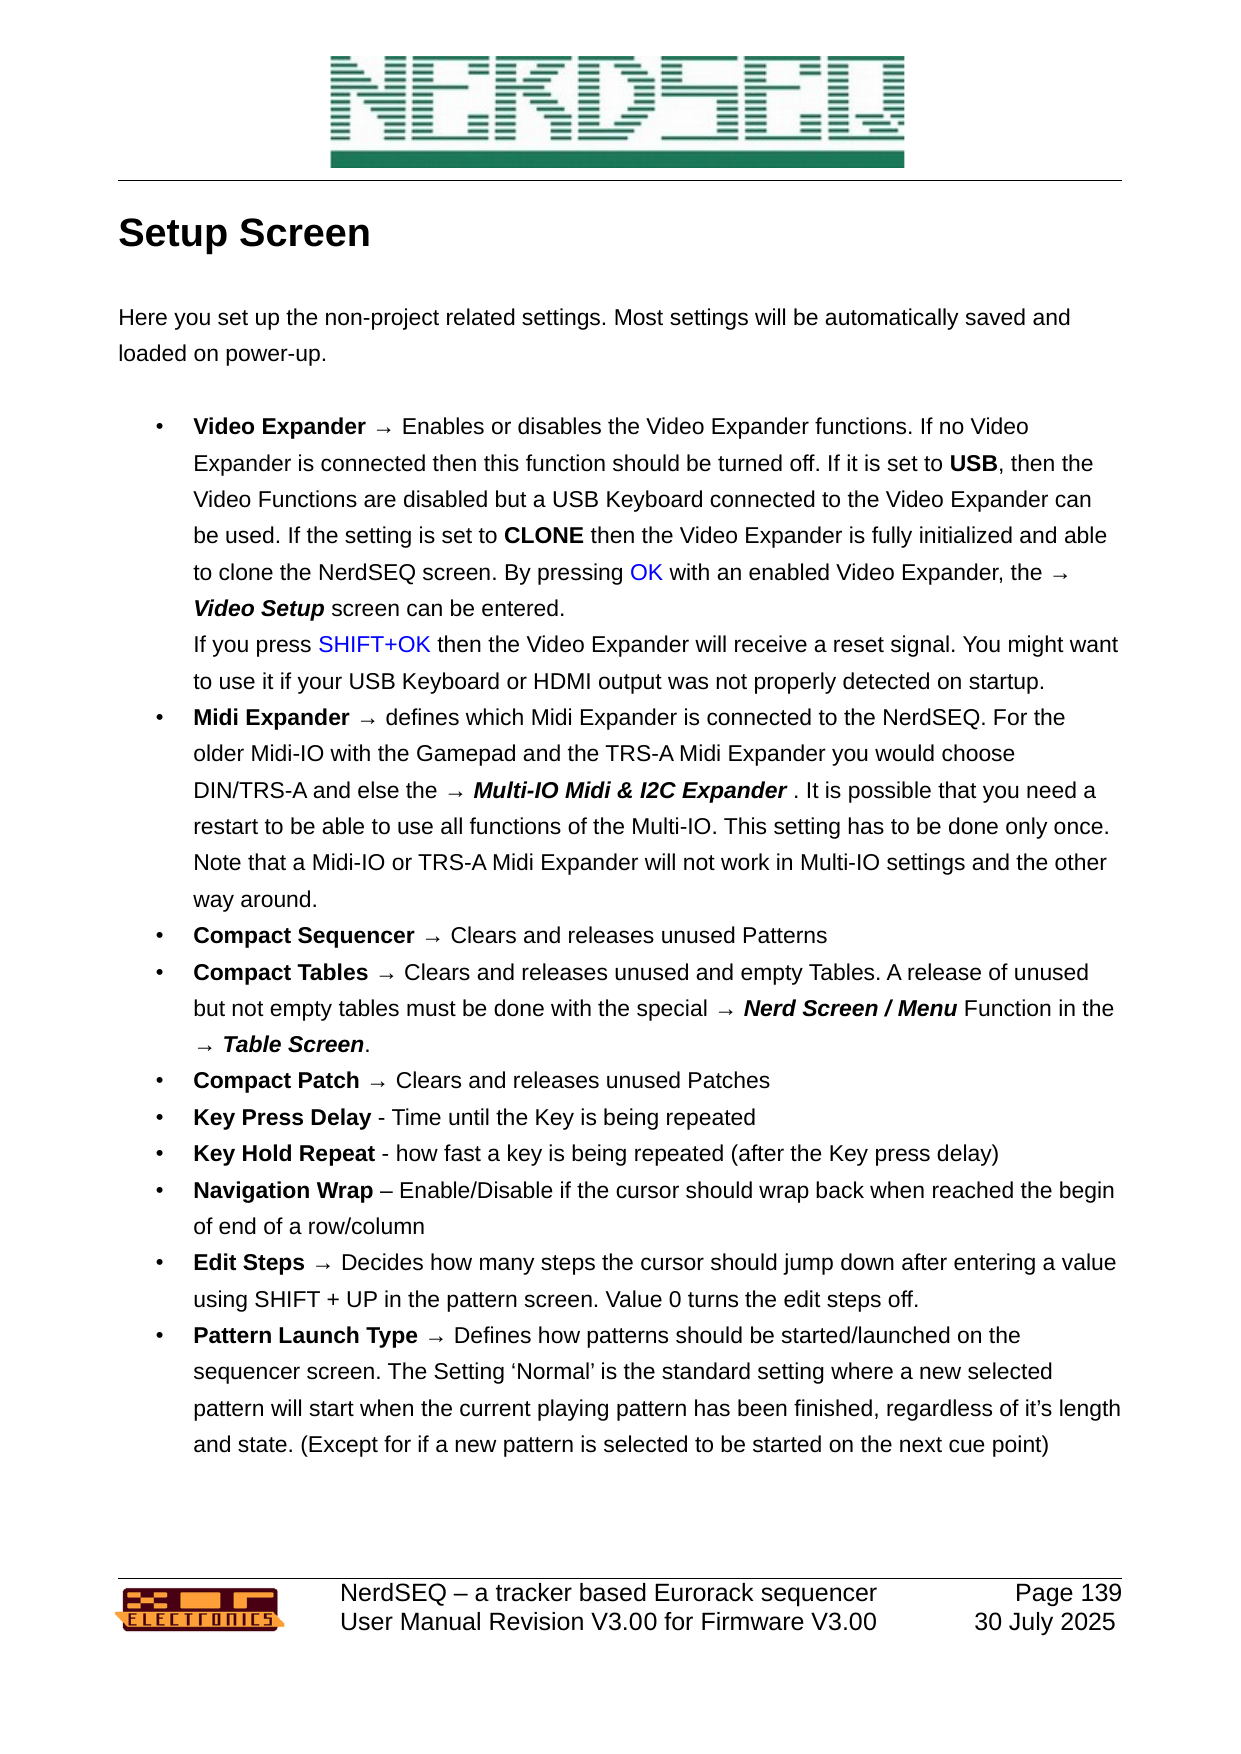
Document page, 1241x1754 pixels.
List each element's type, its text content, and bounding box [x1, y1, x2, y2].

list Compact Patch → Clears and releases unused Patches [156, 1067, 1122, 1094]
picture [115, 1584, 285, 1634]
list Video Expander → Enables or disables the Video Expander functions. If no Video Expander is connected then this function should be turned off. If it is set to USB, then the Video Functions are disabled but a USB Keyboard connected to the Video Expander can be used. If the setting is set to CLONE then the Video Expander is fully initialized and able to clone the NerdSEQ screen. By pressing OK with an enabled Video Expander, the → Video Setup screen can be entered. [156, 413, 1122, 621]
list Key Press Delay - Time until the Key is being repeated [156, 1104, 1122, 1130]
list Midi Expander → defines which Midi Expander is connected to the NerdSEQ. For the older Midi-IO with the Gamepad and the TRS-A Midi Expander you would choose DIN/TRS-A and else the → Multi-IO Midi & I2C Expander . It is possible that you need a restart to be able to use all functions of the Multi-IO. This setting has to be done only once. Note that a Midi-IO or TRS-A Midi Expander will not work in Multi-IO settings and the other way around. [156, 704, 1122, 912]
list If you press SHIFT+OK then the Video Expander will receive a reset signal. You might want to use it if your USB Keyboard or HDMI output was not properly detected on startup. [156, 631, 1122, 694]
picture [330, 56, 905, 168]
list Edit Steps → Decides how many steps the cursor should jump down after entering a value using SHIFT + UP in the pattern screen. Value 0 turns the edit steps off. [156, 1249, 1122, 1312]
list Pattern Launch Type → Defines how patterns should be started/launched on the sequencer screen. The Setting ‘Normal’ is the standard setting where a new selected pattern will start when the current playing pattern has been finished, regardless of it’s length and state. (Except for if a new pattern is selected to be started on the next cue point) [156, 1322, 1122, 1457]
list Compact Sequencer → Clears and releases unused Patterns [156, 922, 1122, 948]
list Compact Tables → Clears and releases unused and empty Tables. A release of unused but not empty tables must be done with the special → Nerd Screen / Menu Function in the → Table Screen. [156, 958, 1122, 1057]
list Navigation Wrap – Enable/Disable if the cursor should wrap back when reached the begin of end of a row/column [156, 1177, 1122, 1239]
text Here you set up the non-project related settings. Most settings will be automatically saved and loaded on power-up. [118, 304, 1122, 367]
subtitle Setup Screen [118, 209, 1122, 255]
list Key Hold Repeat - how fast a key is being repeated (after the Key press delay) [156, 1140, 1122, 1167]
